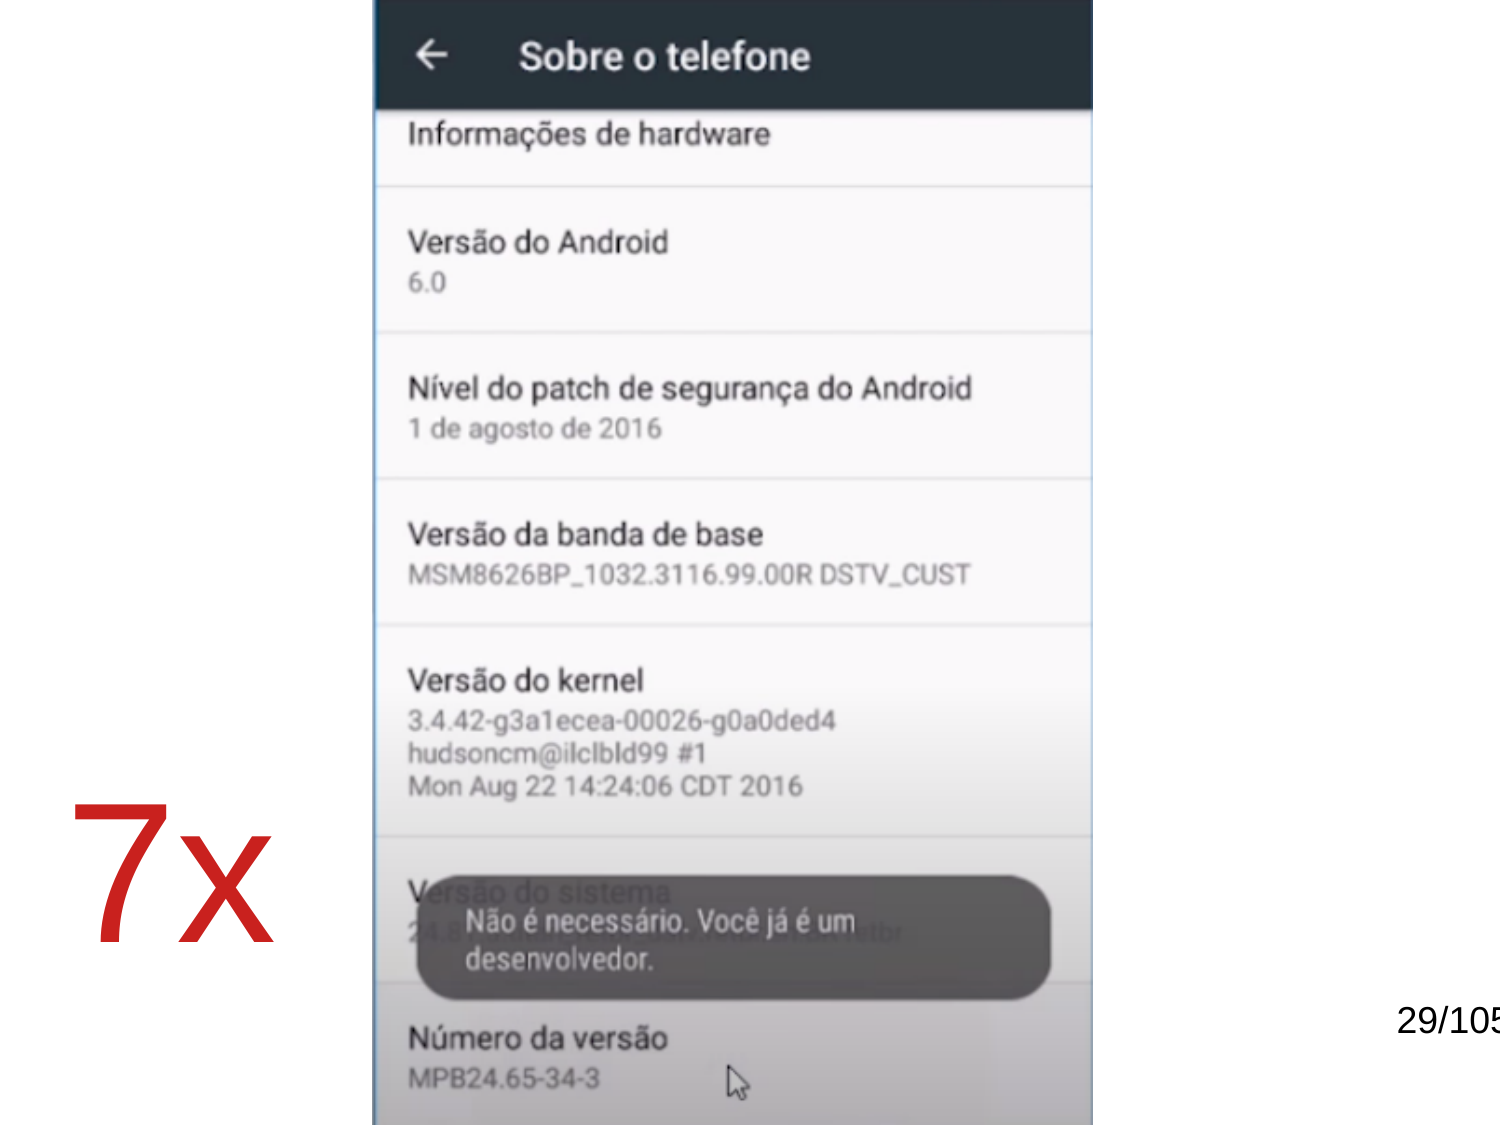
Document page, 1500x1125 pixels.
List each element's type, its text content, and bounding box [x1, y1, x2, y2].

text_box 7x [64, 750, 279, 974]
picture [372, 0, 1093, 1125]
